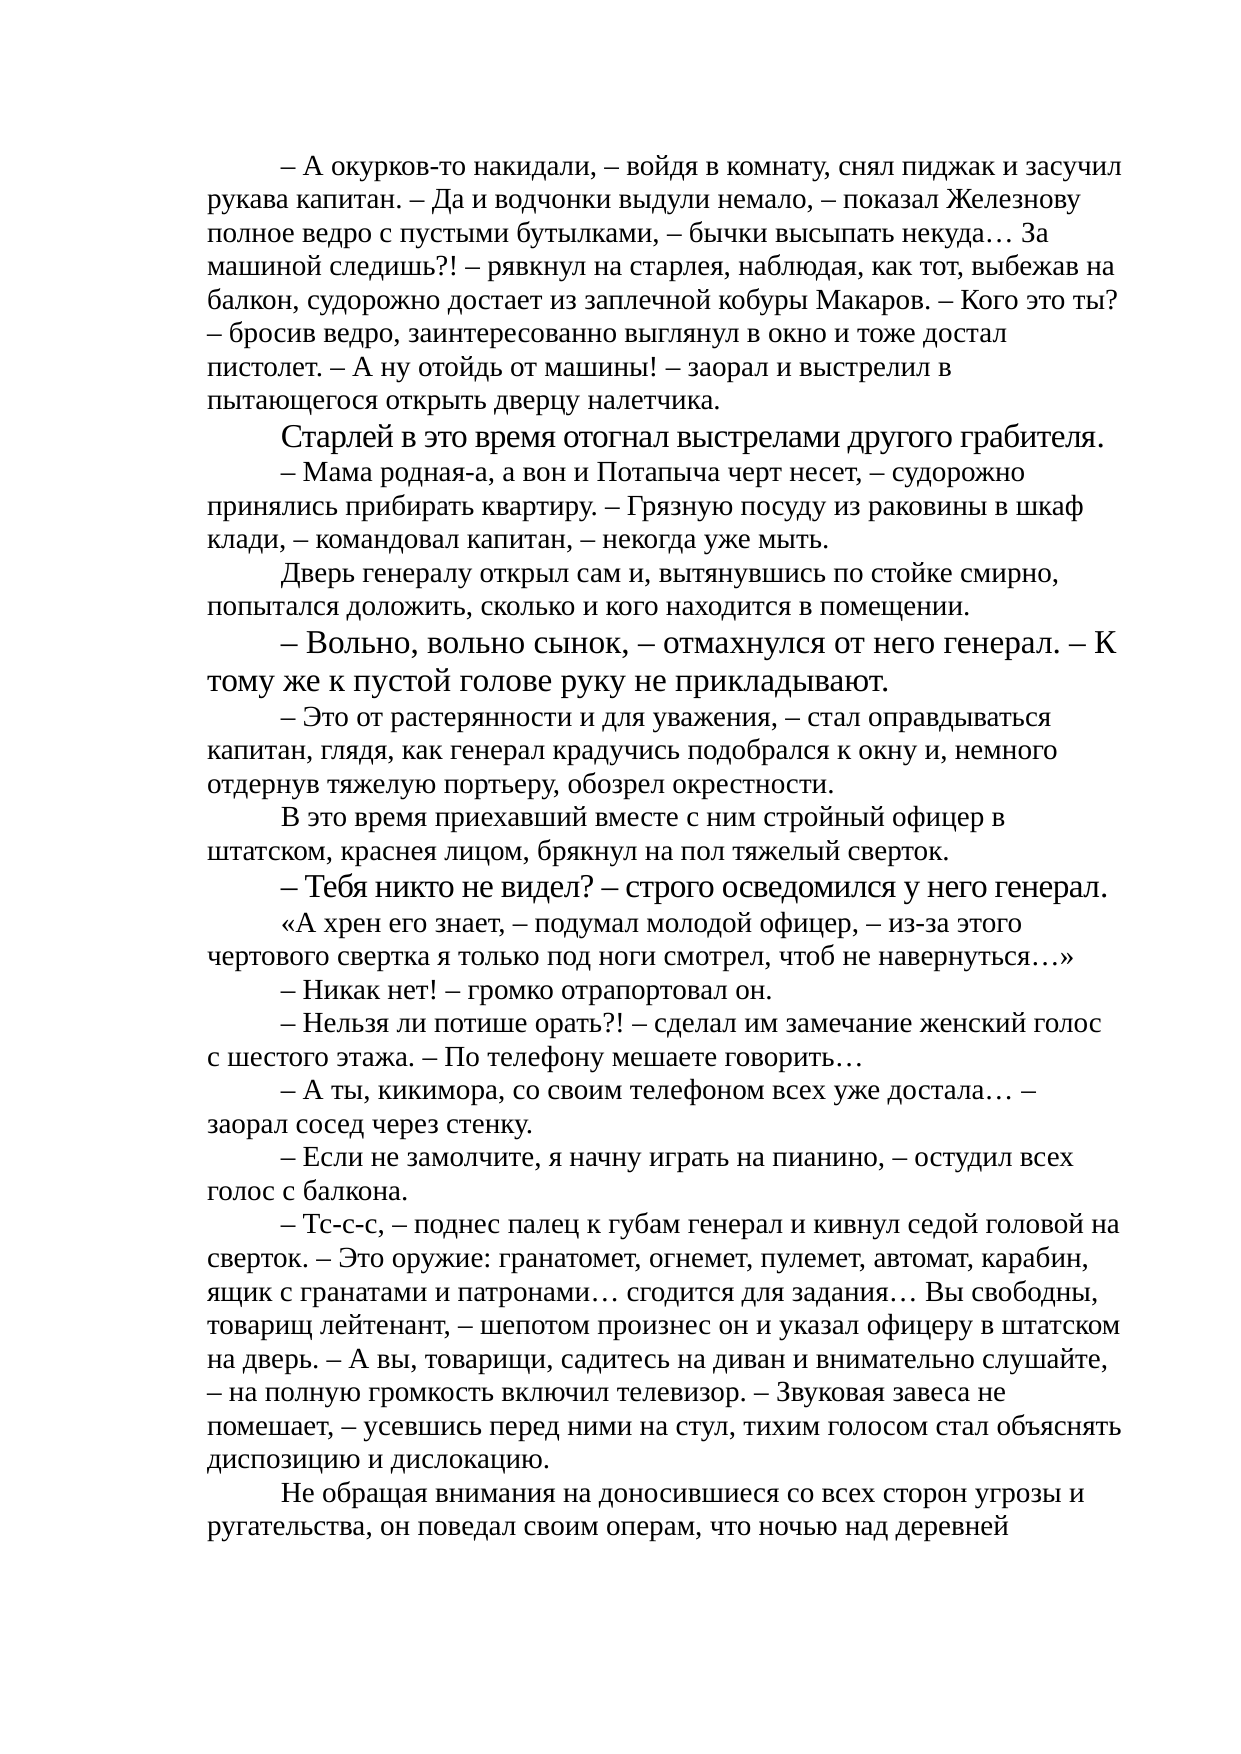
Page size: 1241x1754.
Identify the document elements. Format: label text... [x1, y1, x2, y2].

text – А ты, кикимора, со своим телефоном всех уже достала… – заорал сосед через стенку. [207, 1072, 1122, 1139]
text – Вольно, вольно сынок, – отмахнулся от него генерал. – К тому же к пустой голове руку не прикладывают. [207, 622, 1122, 699]
text Старлей в это время отогнал выстрелами другого грабителя. [207, 416, 1122, 454]
text Дверь генералу открыл сам и, вытянувшись по стойке смирно, попытался доложить, сколько и кого находится в помещении. [207, 555, 1122, 622]
text «А хрен его знает, – подумал молодой офицер, – из-за этого чертового свертка я только под ноги смотрел, чтоб не навернуться…» [207, 905, 1122, 972]
text – Это от растерянности и для уважения, – стал оправдываться капитан, глядя, как генерал крадучись подобрался к окну и, немного отдернув тяжелую портьеру, обозрел окрестности. [207, 699, 1122, 799]
text – А окурков-то накидали, – войдя в комнату, снял пиджак и засучил рукава капитан. – Да и водчонки выдули немало, – показал Железнову полное ведро с пустыми бутылками, – бычки высыпать некуда… За машиной следишь?! – рявкнул на старлея, наблюдая, как тот, выбежав на балкон, судорожно достает из заплечной кобуры Макаров. – Кого это ты? – бросив ведро, заинтересованно выглянул в окно и тоже достал пистолет. – А ну отойдь от машины! – заорал и выстрелил в пытающегося открыть дверцу налетчика. [207, 148, 1122, 416]
text – Мама родная-а, а вон и Потапыча черт несет, – судорожно принялись прибирать квартиру. – Грязную посуду из раковины в шкаф клади, – командовал капитан, – некогда уже мыть. [207, 454, 1122, 555]
text В это время приехавший вместе с ним стройный офицер в штатском, краснея лицом, брякнул на пол тяжелый сверток. [207, 799, 1122, 866]
text – Нельзя ли потише орать?! – сделал им замечание женский голос с шестого этажа. – По телефону мешаете говорить… [207, 1005, 1122, 1072]
text – Никак нет! – громко отрапортовал он. [207, 972, 1122, 1005]
text – Тебя никто не видел? – строго осведомился у него генерал. [207, 866, 1122, 905]
text – Тс-с-с, – поднес палец к губам генерал и кивнул седой головой на сверток. – Это оружие: гранатомет, огнемет, пулемет, автомат, карабин, ящик с гранатами и патронами… сгодится для задания… Вы свободны, товарищ лейтенант, – шепотом произнес он и указал офицеру в штатском на дверь. – А вы, товарищи, садитесь на диван и внимательно слушайте, – на полную громкость включил телевизор. – Звуковая завеса не помешает, – усевшись перед ними на стул, тихим голосом стал объяснять диспозицию и дислокацию. [207, 1207, 1122, 1475]
text Не обращая внимания на доносившиеся со всех сторон угрозы и ругательства, он поведал своим операм, что ночью над деревней [207, 1475, 1122, 1542]
text – Если не замолчите, я начну играть на пианино, – остудил всех голос с балкона. [207, 1139, 1122, 1207]
